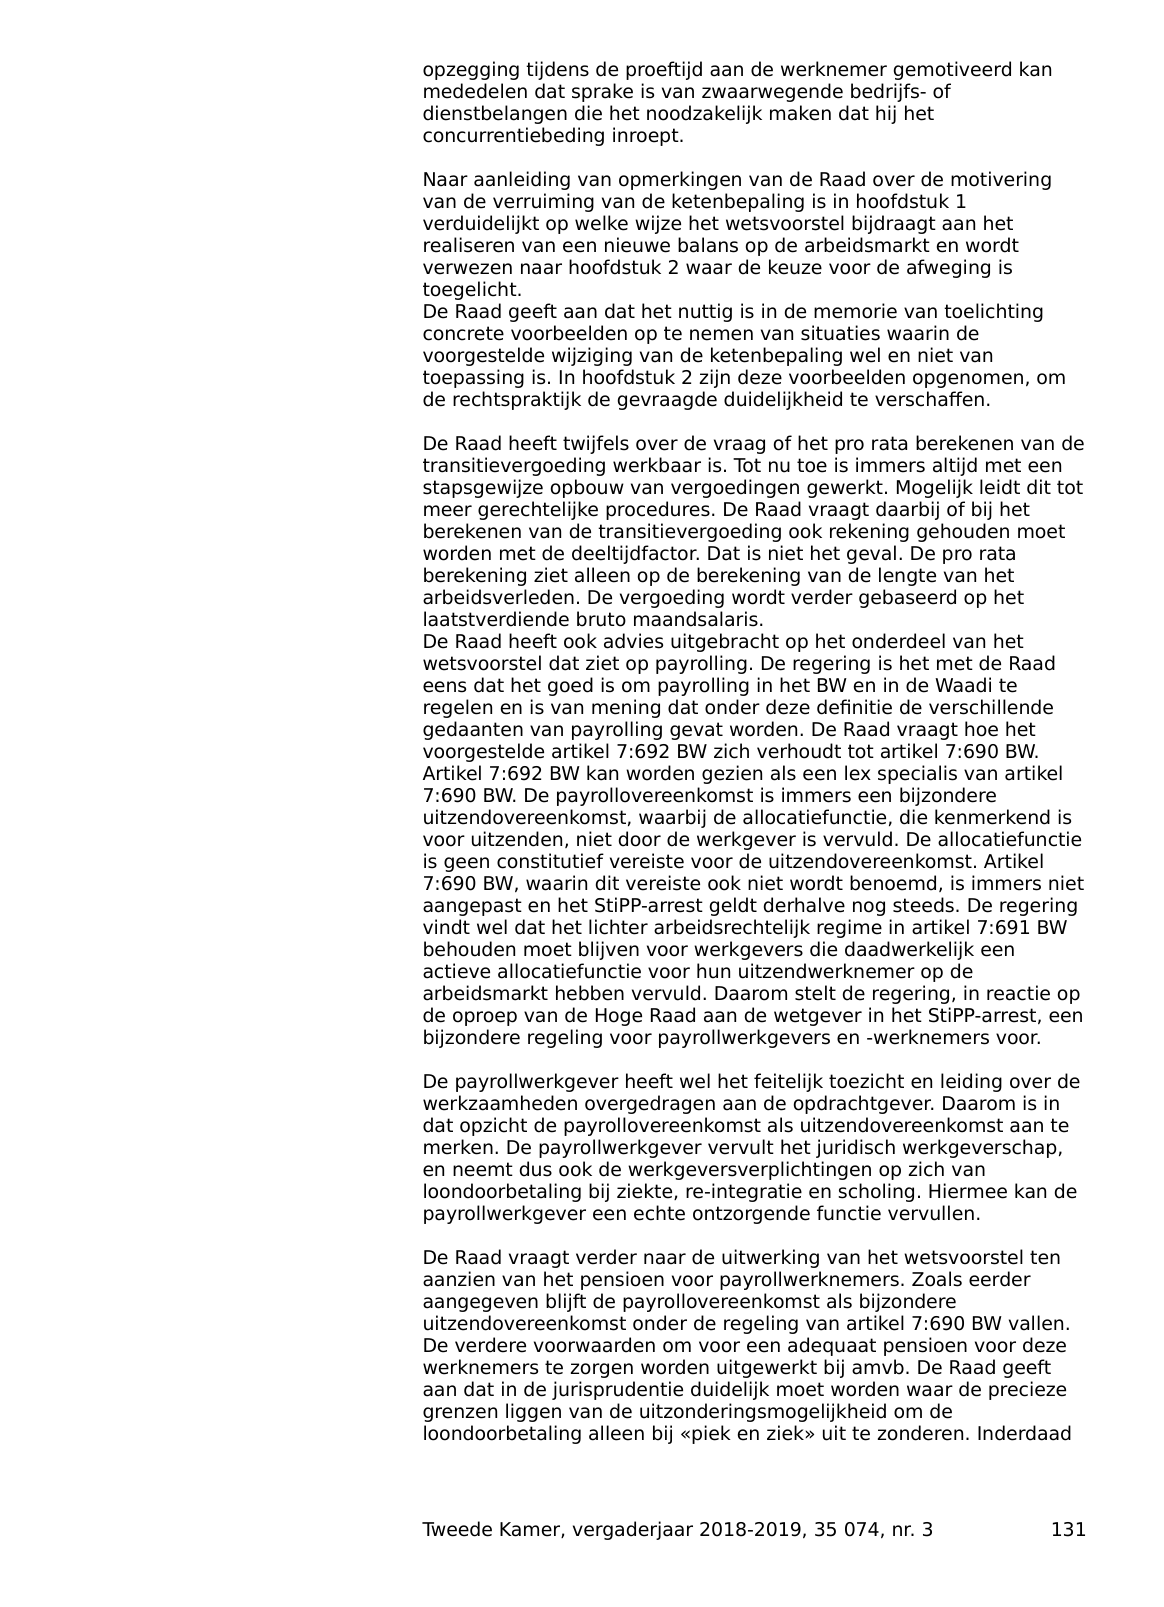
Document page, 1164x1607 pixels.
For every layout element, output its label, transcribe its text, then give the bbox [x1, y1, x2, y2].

text De Raad heeft twijfels over de vraag of het pro rata berekenen van de transitievergoeding werkbaar is. Tot nu toe is immers altijd met een stapsgewijze opbouw van vergoedingen gewerkt. Mogelijk leidt dit tot meer gerechtelijke procedures. De Raad vraagt daarbij of bij het berekenen van de transitievergoeding ook rekening gehouden moet worden met de deeltijdfactor. Dat is niet het geval. De pro rata berekening ziet alleen op de berekening van de lengte van het arbeidsverleden. De vergoeding wordt verder gebaseerd op het laatstverdiende bruto maandsalaris. [422, 433, 1087, 631]
text De Raad heeft ook advies uitgebracht op het onderdeel van het wetsvoorstel dat ziet op payrolling. De regering is het met de Raad eens dat het goed is om payrolling in het BW en in de Waadi te regelen en is van mening dat onder deze definitie de verschillende gedaanten van payrolling gevat worden. De Raad vraagt hoe het voorgestelde artikel 7:692 BW zich verhoudt tot artikel 7:690 BW. Artikel 7:692 BW kan worden gezien als een lex specialis van artikel 7:690 BW. De payrollovereenkomst is immers een bijzondere uitzendovereenkomst, waarbij de allocatiefunctie, die kenmerkend is voor uitzenden, niet door de werkgever is vervuld. De allocatiefunctie is geen constitutief vereiste voor de uitzendovereenkomst. Artikel 7:690 BW, waarin dit vereiste ook niet wordt benoemd, is immers niet aangepast en het StiPP-arrest geldt derhalve nog steeds. De regering vindt wel dat het lichter arbeidsrechtelijk regime in artikel 7:691 BW behouden moet blijven voor werkgevers die daadwerkelijk een actieve allocatiefunctie voor hun uitzendwerknemer op de arbeidsmarkt hebben vervuld. Daarom stelt de regering, in reactie op de oproep van de Hoge Raad aan de wetgever in het StiPP-arrest, een bijzondere regeling voor payrollwerkgevers en -werknemers voor. [422, 631, 1087, 1048]
text De payrollwerkgever heeft wel het feitelijk toezicht en leiding over de werkzaamheden overgedragen aan de opdrachtgever. Daarom is in dat opzicht de payrollovereenkomst als uitzendovereenkomst aan te merken. De payrollwerkgever vervult het juridisch werkgeverschap, en neemt dus ook de werkgeversverplichtingen op zich van loondoorbetaling bij ziekte, re-integratie en scholing. Hiermee kan de payrollwerkgever een echte ontzorgende functie vervullen. [422, 1071, 1087, 1224]
text Naar aanleiding van opmerkingen van de Raad over de motivering van de verruiming van de ketenbepaling is in hoofdstuk 1 verduidelijkt op welke wijze het wetsvoorstel bijdraagt aan het realiseren van een nieuwe balans op de arbeidsmarkt en wordt verwezen naar hoofdstuk 2 waar de keuze voor de afweging is toegelicht. [422, 169, 1087, 301]
text opzegging tijdens de proeftijd aan de werknemer gemotiveerd kan mededelen dat sprake is van zwaarwegende bedrijfs- of dienstbelangen die het noodzakelijk maken dat hij het concurrentiebeding inroept. [422, 59, 1087, 147]
text De Raad vraagt verder naar de uitwerking van het wetsvoorstel ten aanzien van het pensioen voor payrollwerknemers. Zoals eerder aangegeven blijft de payrollovereenkomst als bijzondere uitzendovereenkomst onder de regeling van artikel 7:690 BW vallen. De verdere voorwaarden om voor een adequaat pensioen voor deze werknemers te zorgen worden uitgewerkt bij amvb. De Raad geeft aan dat in de jurisprudentie duidelijk moet worden waar de precieze grenzen liggen van de uitzonderingsmogelijkheid om de loondoorbetaling alleen bij «piek en ziek» uit te zonderen. Inderdaad [422, 1247, 1087, 1444]
text De Raad geeft aan dat het nuttig is in de memorie van toelichting concrete voorbeelden op te nemen van situaties waarin de voorgestelde wijziging van de ketenbepaling wel en niet van toepassing is. In hoofdstuk 2 zijn deze voorbeelden opgenomen, om de rechtspraktijk de gevraagde duidelijkheid te verschaffen. [422, 301, 1087, 411]
